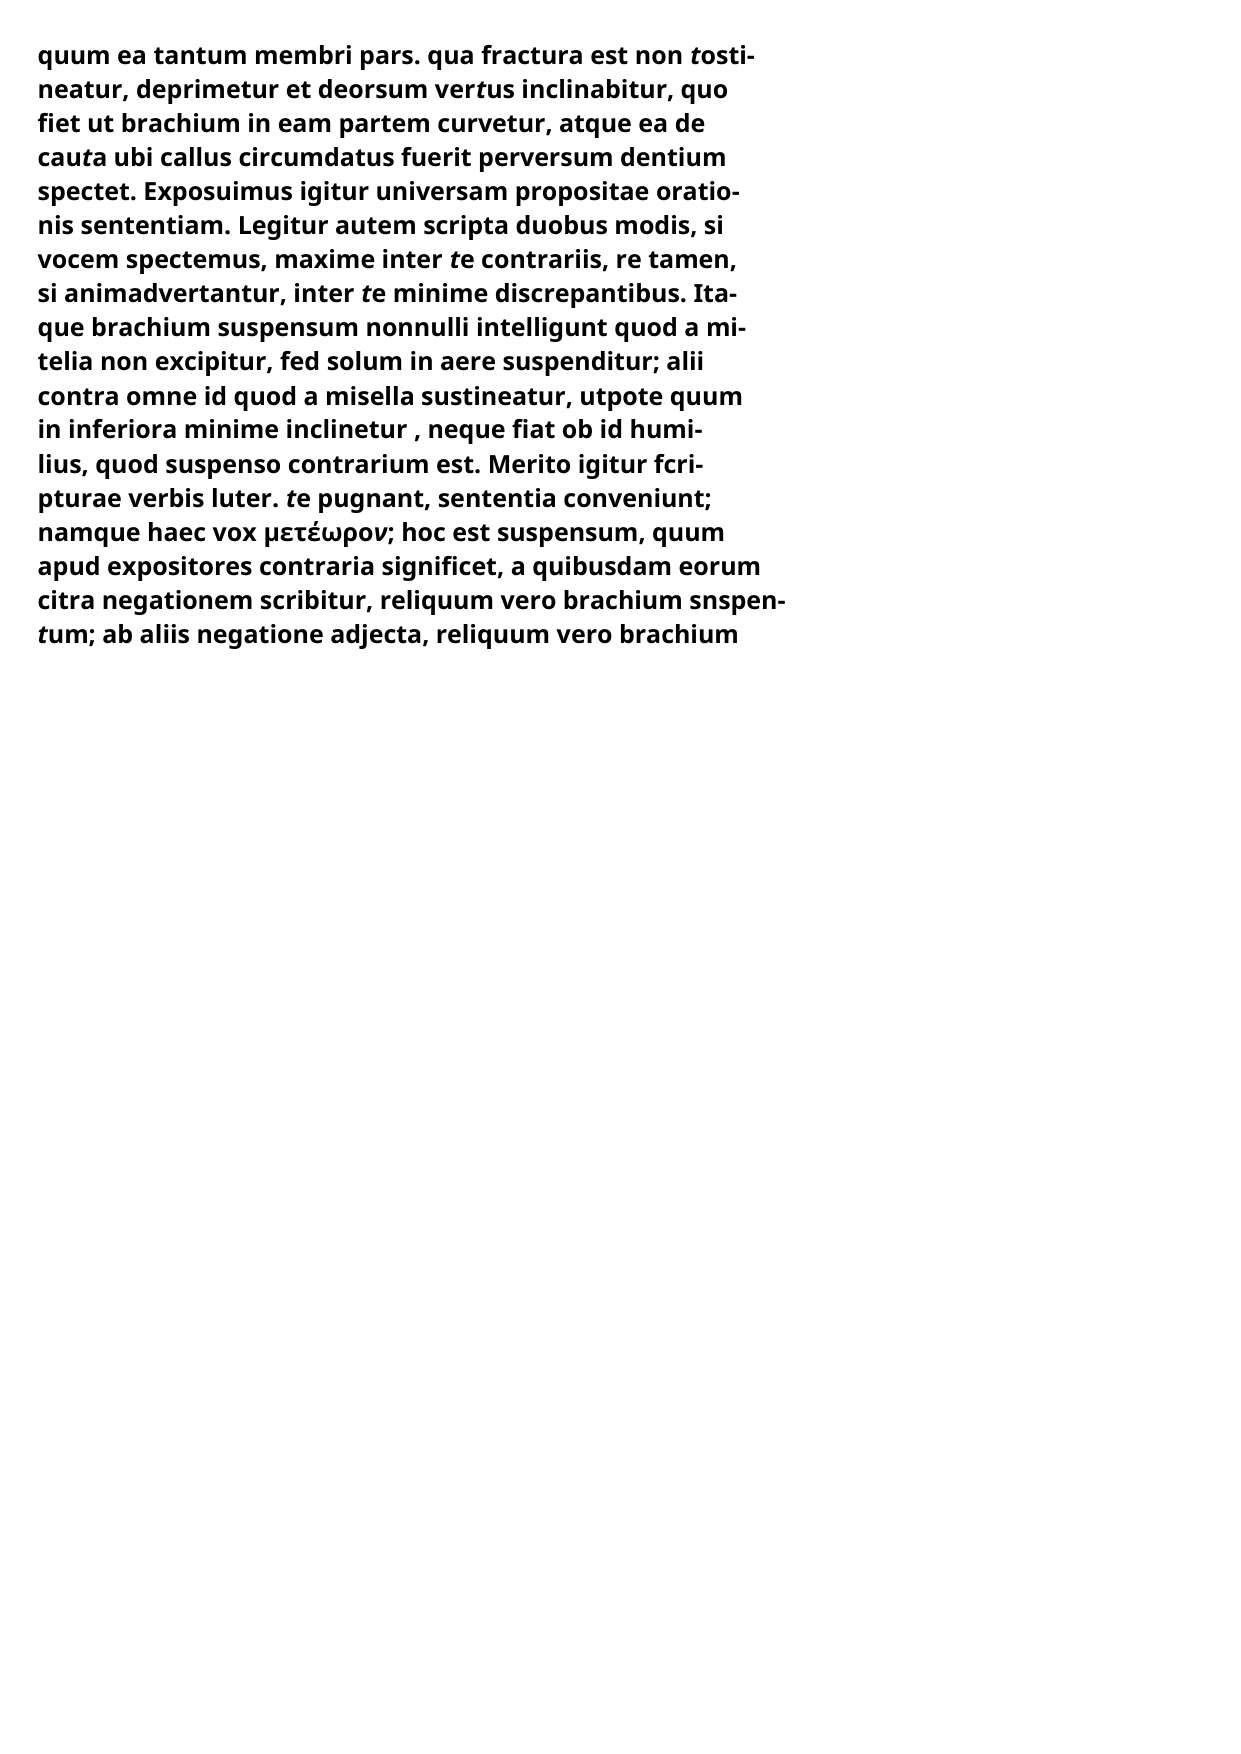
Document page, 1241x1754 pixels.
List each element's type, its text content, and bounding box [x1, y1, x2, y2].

text quum ea tantum membri pars. qua fractura est non tosti- neatur, deprimetur et deorsum vertus inclinabitur, quo fiet ut brachium in eam partem curvetur, atque ea de cauta ubi callus circumdatus fuerit perversum dentium spectet. Exposuimus igitur universam propositae oratio- nis sententiam. Legitur autem scripta duobus modis, si vocem spectemus, maxime inter te contrariis, re tamen, si animadvertantur, inter te minime discrepantibus. Ita- que brachium suspensum nonnulli intelligunt quod a mi- telia non excipitur, fed solum in aere suspenditur; alii contra omne id quod a misella sustineatur, utpote quum in inferiora minime inclinetur , neque fiat ob id humi- lius, quod suspenso contrarium est. Merito igitur fcri- pturae verbis luter. te pugnant, sententia conveniunt; namque haec vox μετέωρον; hoc est suspensum, quum apud expositores contraria significet, a quibusdam eorum citra negationem scribitur, reliquum vero brachium snspen- tum; ab aliis negatione adjecta, reliquum vero brachium [37, 37, 1203, 651]
